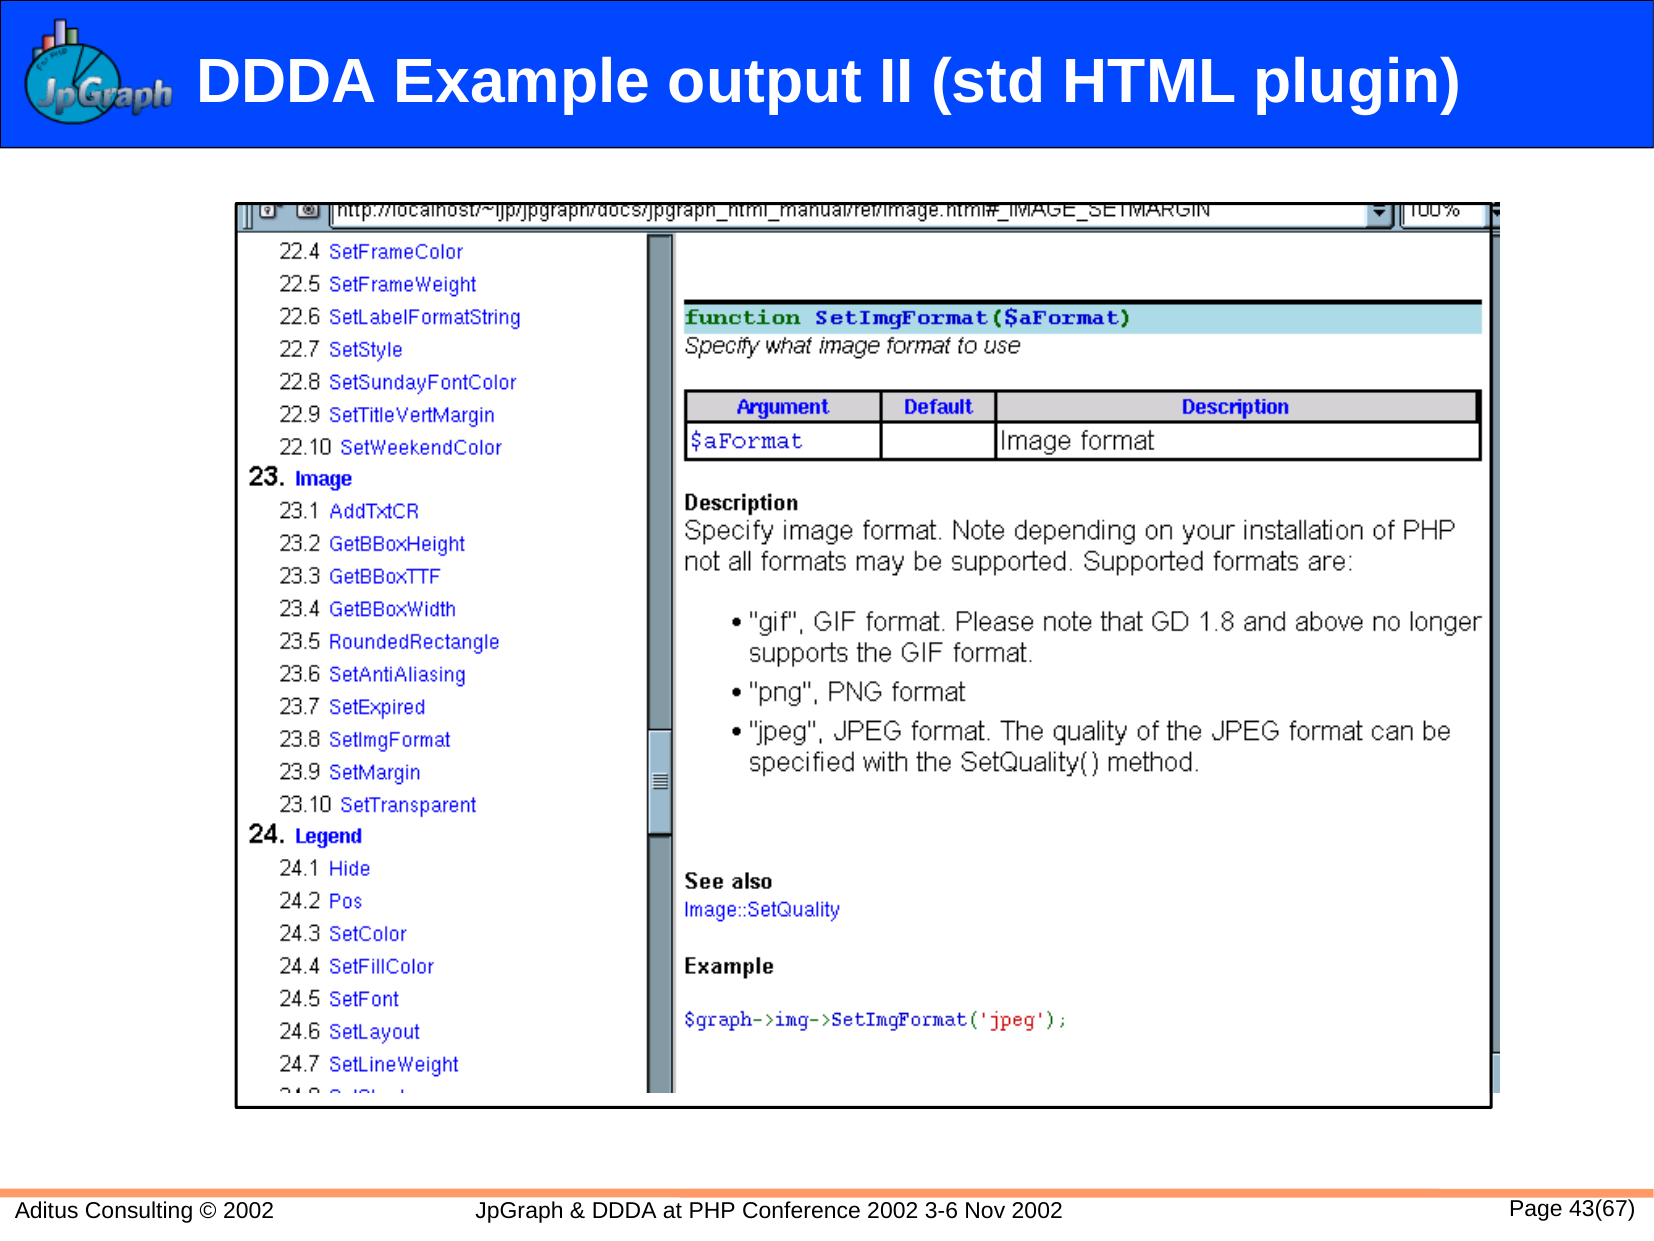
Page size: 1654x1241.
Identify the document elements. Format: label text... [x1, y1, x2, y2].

picture [238, 206, 1489, 1093]
picture [1493, 202, 1500, 1093]
picture [20, 17, 123, 128]
title DDDA Example output II (std HTML plugin) [123, 0, 1536, 163]
